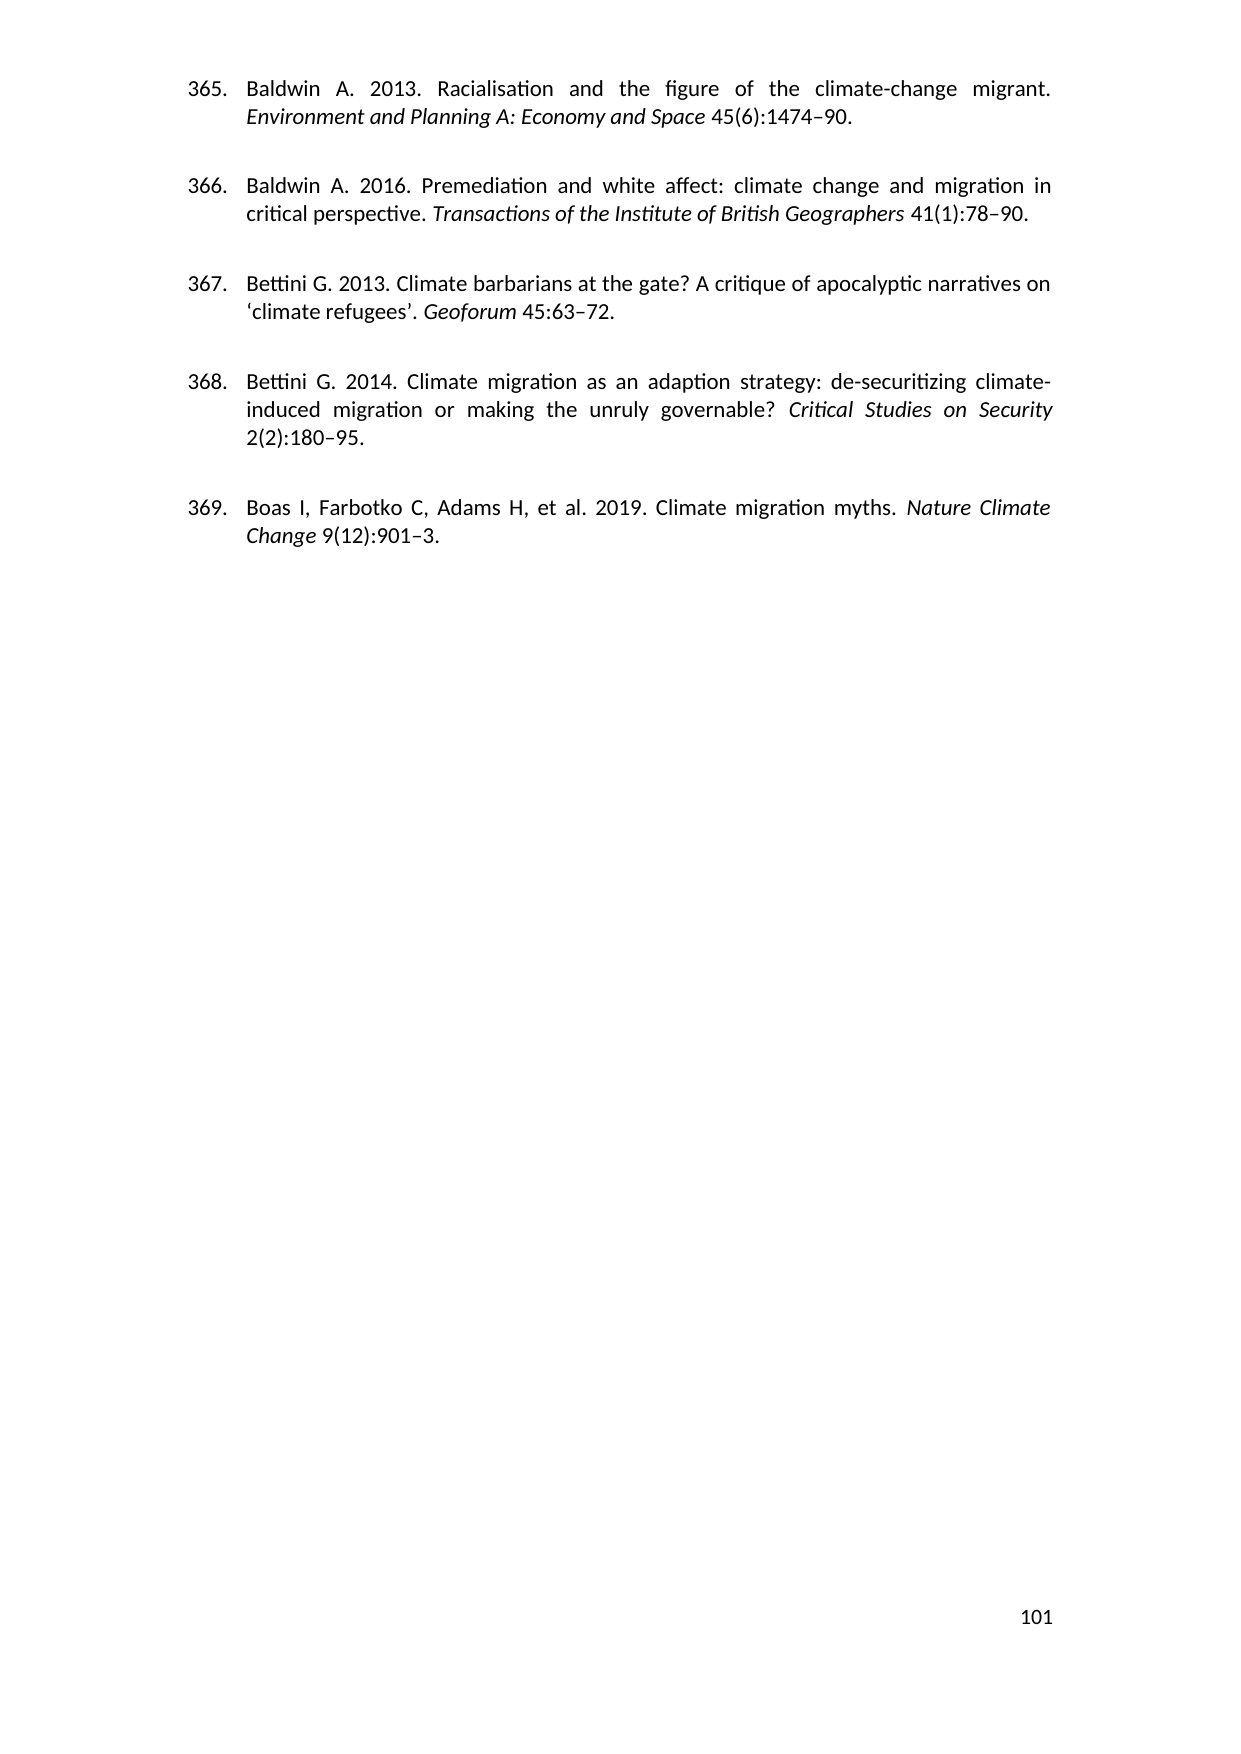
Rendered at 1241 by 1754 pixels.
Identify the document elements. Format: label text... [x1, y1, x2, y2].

text 369. Boas I, Farbotko C, Adams H, et al. 2019. Climate migration myths. Nature Climate Change 9(12):901–3. [187, 493, 1053, 549]
text 367. Bettini G. 2013. Climate barbarians at the gate? A critique of apocalyptic narratives on ‘climate refugees’. Geoforum 45:63–72. [187, 269, 1053, 325]
text 368. Bettini G. 2014. Climate migration as an adaption strategy: de-securitizing climate-induced migration or making the unruly governable? Critical Studies on Security 2(2):180–95. [187, 367, 1053, 451]
text 365. Baldwin A. 2013. Racialisation and the figure of the climate-change migrant. Environment and Planning A: Economy and Space 45(6):1474–90. [187, 74, 1053, 130]
text 366. Baldwin A. 2016. Premediation and white affect: climate change and migration in critical perspective. Transactions of the Institute of British Geographers 41(1):78–90. [187, 172, 1053, 228]
